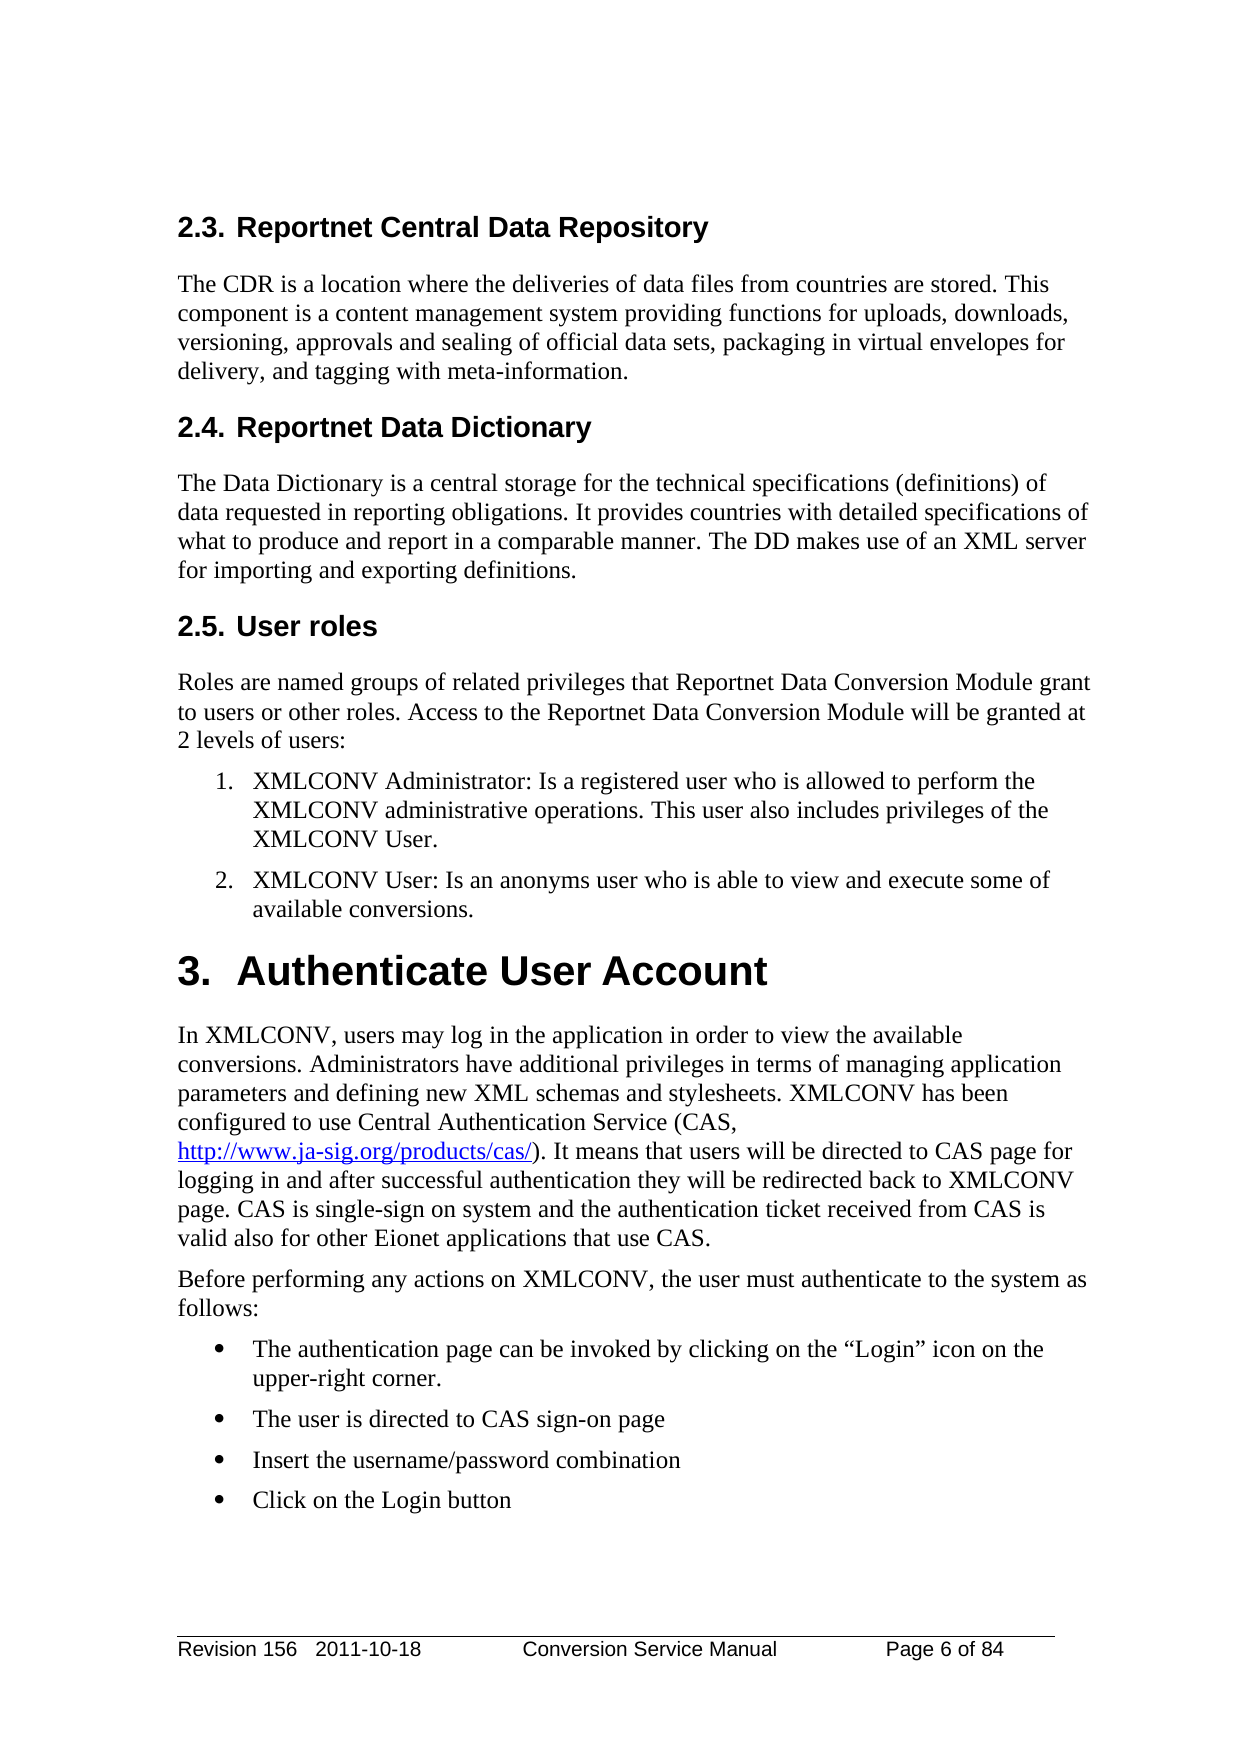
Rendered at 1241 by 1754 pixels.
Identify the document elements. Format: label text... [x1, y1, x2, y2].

text The Data Dictionary is a central storage for the technical specifications (definitions) of data requested in reporting obligations. It provides countries with detailed specifications of what to produce and report in a comparable manner. The DD makes use of an XML server for importing and exporting definitions. [177, 468, 1092, 584]
list XMLCONV Administrator: Is a registered user who is allowed to perform the XMLCONV administrative operations. This user also includes privileges of the XMLCONV User. [215, 766, 1092, 853]
subtitle Reportnet Data Dictionary [177, 409, 1092, 443]
list Insert the username/password combination [215, 1444, 1092, 1473]
text Roles are named groups of related privileges that Reportnet Data Conversion Module grant to users or other roles. Access to the Reportnet Data Conversion Module will be granted at 2 levels of users: [177, 667, 1092, 754]
text Before performing any actions on XMLCONV, the user must authenticate to the system as follows: [177, 1264, 1092, 1322]
text In XMLCONV, users may log in the application in order to view the available conversions. Administrators have additional privileges in terms of managing application parameters and defining new XML schemas and stylesheets. XMLCONV has been configured to use Central Authentication Service (CAS, http://www.ja-sig.org/products/cas/). It means that users will be directed to CAS page for logging in and after successful authentication they will be redirected back to XMLCONV page. CAS is single-sign on system and the authentication ticket received from CAS is valid also for other Eionet applications that use CAS. [177, 1019, 1092, 1252]
list Click on the Login button [215, 1485, 1092, 1514]
subtitle User roles [177, 609, 1092, 642]
subtitle Authenticate User Account [177, 947, 1092, 995]
list The user is directed to CAS sign-on page [215, 1404, 1092, 1433]
list The authentication page can be invoked by clicking on the “Login” icon on the upper-right corner. [215, 1334, 1092, 1392]
text The CDR is a location where the deliveries of data files from countries are stored. This component is a content management system providing functions for uploads, downloads, versioning, approvals and sealing of official data sets, packaging in virtual envelopes for delivery, and tagging with meta-information. [177, 268, 1092, 385]
list XMLCONV User: Is an anonyms user who is able to view and execute some of available conversions. [215, 865, 1092, 923]
subtitle Reportnet Central Data Repository [177, 210, 1092, 244]
